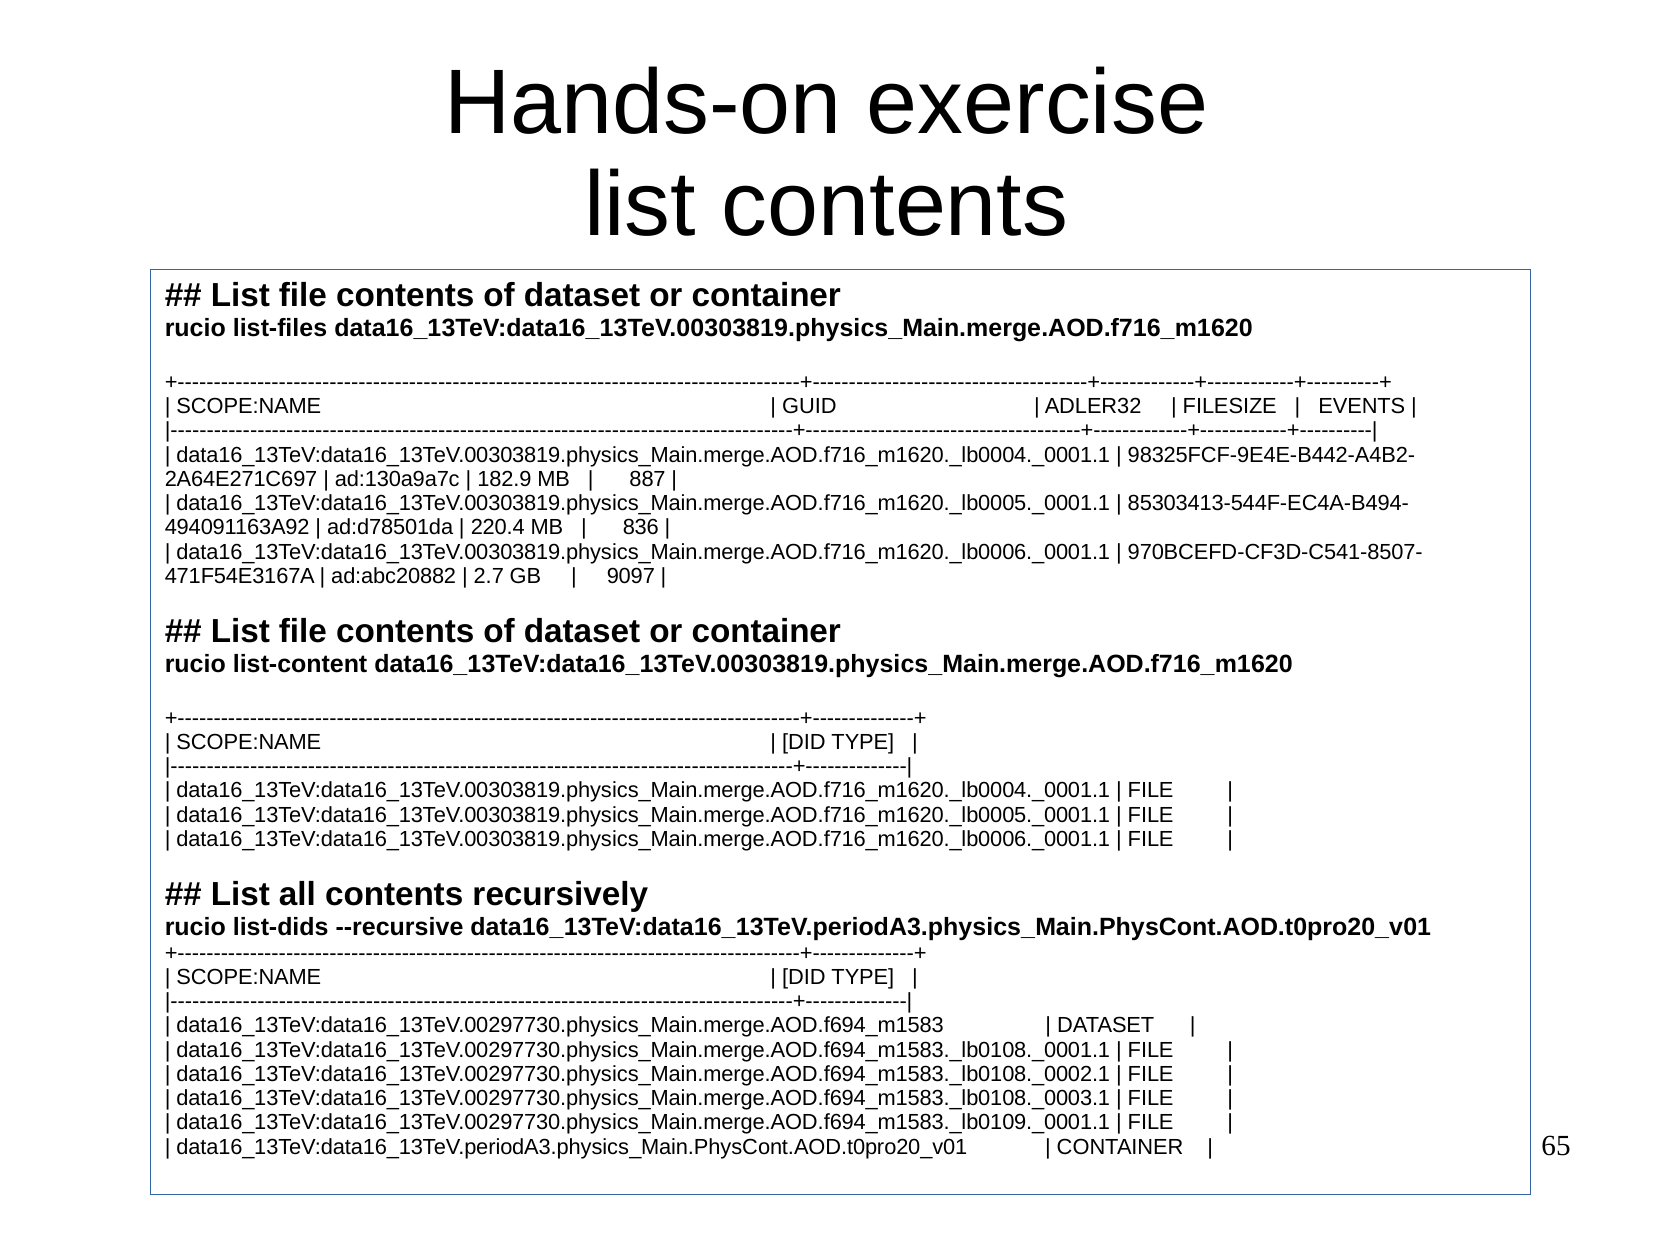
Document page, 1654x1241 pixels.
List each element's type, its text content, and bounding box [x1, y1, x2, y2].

text_box ## List file contents of dataset or container rucio list-files data16_13TeV:data16_13TeV.00303819.physics_Main.merge.AOD.f716_m1620 +--------------------------------------------------------------------------------------+--------------------------------------+-------------+------------+----------+ | SCOPE:NAME | GUID | ADLER32 | FILESIZE | EVENTS | |--------------------------------------------------------------------------------------+--------------------------------------+-------------+------------+----------| | data16_13TeV:data16_13TeV.00303819.physics_Main.merge.AOD.f716_m1620._lb0004._0001.1 | 98325FCF-9E4E-B442-A4B2-2A64E271C697 | ad:130a9a7c | 182.9 MB | 887 | | data16_13TeV:data16_13TeV.00303819.physics_Main.merge.AOD.f716_m1620._lb0005._0001.1 | 85303413-544F-EC4A-B494-494091163A92 | ad:d78501da | 220.4 MB | 836 | | data16_13TeV:data16_13TeV.00303819.physics_Main.merge.AOD.f716_m1620._lb0006._0001.1 | 970BCEFD-CF3D-C541-8507-471F54E3167A | ad:abc20882 | 2.7 GB | 9097 | ## List file contents of dataset or container rucio list-content data16_13TeV:data16_13TeV.00303819.physics_Main.merge.AOD.f716_m1620 +--------------------------------------------------------------------------------------+--------------+ | SCOPE:NAME | [DID TYPE] | |--------------------------------------------------------------------------------------+--------------| | data16_13TeV:data16_13TeV.00303819.physics_Main.merge.AOD.f716_m1620._lb0004._0001.1 | FILE | | data16_13TeV:data16_13TeV.00303819.physics_Main.merge.AOD.f716_m1620._lb0005._0001.1 | FILE | | data16_13TeV:data16_13TeV.00303819.physics_Main.merge.AOD.f716_m1620._lb0006._0001.1 | FILE | ## List all contents recursively rucio list-dids --recursive data16_13TeV:data16_13TeV.periodA3.physics_Main.PhysCont.AOD.t0pro20_v01 +--------------------------------------------------------------------------------------+--------------+ | SCOPE:NAME | [DID TYPE] | |--------------------------------------------------------------------------------------+--------------| | data16_13TeV:data16_13TeV.00297730.physics_Main.merge.AOD.f694_m1583 | DATASET | | data16_13TeV:data16_13TeV.00297730.physics_Main.merge.AOD.f694_m1583._lb0108._0001.1 | FILE | | data16_13TeV:data16_13TeV.00297730.physics_Main.merge.AOD.f694_m1583._lb0108._0002.1 | FILE | | data16_13TeV:data16_13TeV.00297730.physics_Main.merge.AOD.f694_m1583._lb0108._0003.1 | FILE | | data16_13TeV:data16_13TeV.00297730.physics_Main.merge.AOD.f694_m1583._lb0109._0001.1 | FILE | | data16_13TeV:data16_13TeV.periodA3.physics_Main.PhysCont.AOD.t0pro20_v01 | CONTAINER | [150, 269, 1531, 1195]
title Hands-on exercise list contents [82, 49, 1571, 257]
